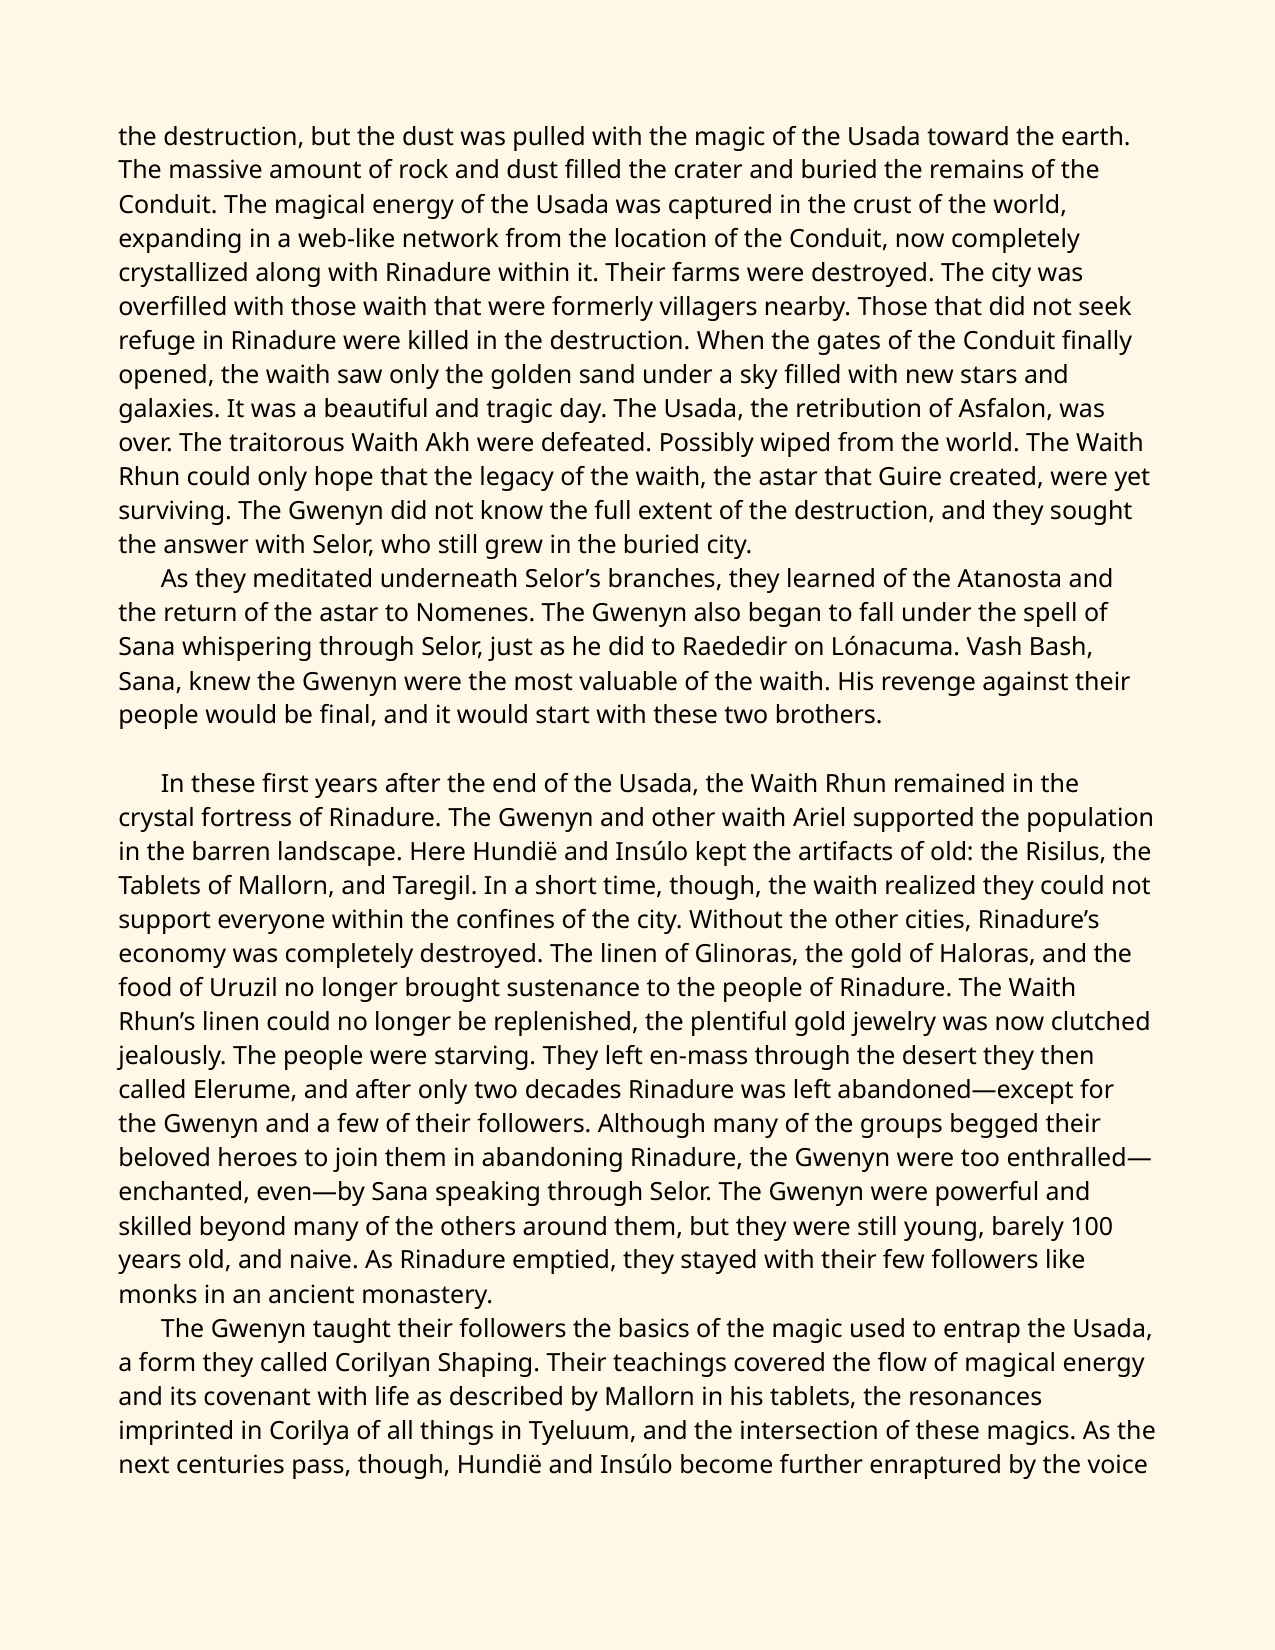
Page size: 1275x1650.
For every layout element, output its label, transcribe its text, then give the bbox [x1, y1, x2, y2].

text the destruction, but the dust was pulled with the magic of the Usada toward the earth. The massive amount of rock and dust filled the crater and buried the remains of the Conduit. The magical energy of the Usada was captured in the crust of the world, expanding in a web-like network from the location of the Conduit, now completely crystallized along with Rinadure within it. Their farms were destroyed. The city was overfilled with those waith that were formerly villagers nearby. Those that did not seek refuge in Rinadure were killed in the destruction. When the gates of the Conduit finally opened, the waith saw only the golden sand under a sky filled with new stars and galaxies. It was a beautiful and tragic day. The Usada, the retribution of Asfalon, was over. The traitorous Waith Akh were defeated. Possibly wiped from the world. The Waith Rhun could only hope that the legacy of the waith, the astar that Guire created, were yet surviving. The Gwenyn did not know the full extent of the destruction, and they sought the answer with Selor, who still grew in the buried city. [118, 118, 1157, 561]
text The Gwenyn taught their followers the basics of the magic used to entrap the Usada, a form they called Corilyan Shaping. Their teachings covered the flow of magical energy and its covenant with life as described by Mallorn in his tablets, the resonances imprinted in Corilya of all things in Tyeluum, and the intersection of these magics. As the next centuries pass, though, Hundië and Insúlo become further enraptured by the voice [118, 1310, 1157, 1481]
text In these first years after the end of the Usada, the Waith Rhun remained in the crystal fortress of Rinadure. The Gwenyn and other waith Ariel supported the population in the barren landscape. Here Hundië and Insúlo kept the artifacts of old: the Risilus, the Tablets of Mallorn, and Taregil. In a short time, though, the waith realized they could not support everyone within the confines of the city. Without the other cities, Rinadure’s economy was completely destroyed. The linen of Glinoras, the gold of Haloras, and the food of Uruzil no longer brought sustenance to the people of Rinadure. The Waith Rhun’s linen could no longer be replenished, the plentiful gold jewelry was now clutched jealously. The people were starving. They left en-mass through the desert they then called Elerume, and after only two decades Rinadure was left abandoned—except for the Gwenyn and a few of their followers. Although many of the groups begged their beloved heroes to join them in abandoning Rinadure, the Gwenyn were too enthralled—enchanted, even—by Sana speaking through Selor. The Gwenyn were powerful and skilled beyond many of the others around them, but they were still young, barely 100 years old, and naive. As Rinadure emptied, they stayed with their few followers like monks in an ancient monastery. [118, 765, 1157, 1310]
text As they meditated underneath Selor’s branches, they learned of the Atanosta and the return of the astar to Nomenes. The Gwenyn also began to fall under the spell of Sana whispering through Selor, just as he did to Raededir on Lónacuma. Vash Bash, Sana, knew the Gwenyn were the most valuable of the waith. His revenge against their people would be final, and it would start with these two brothers. [118, 561, 1157, 731]
